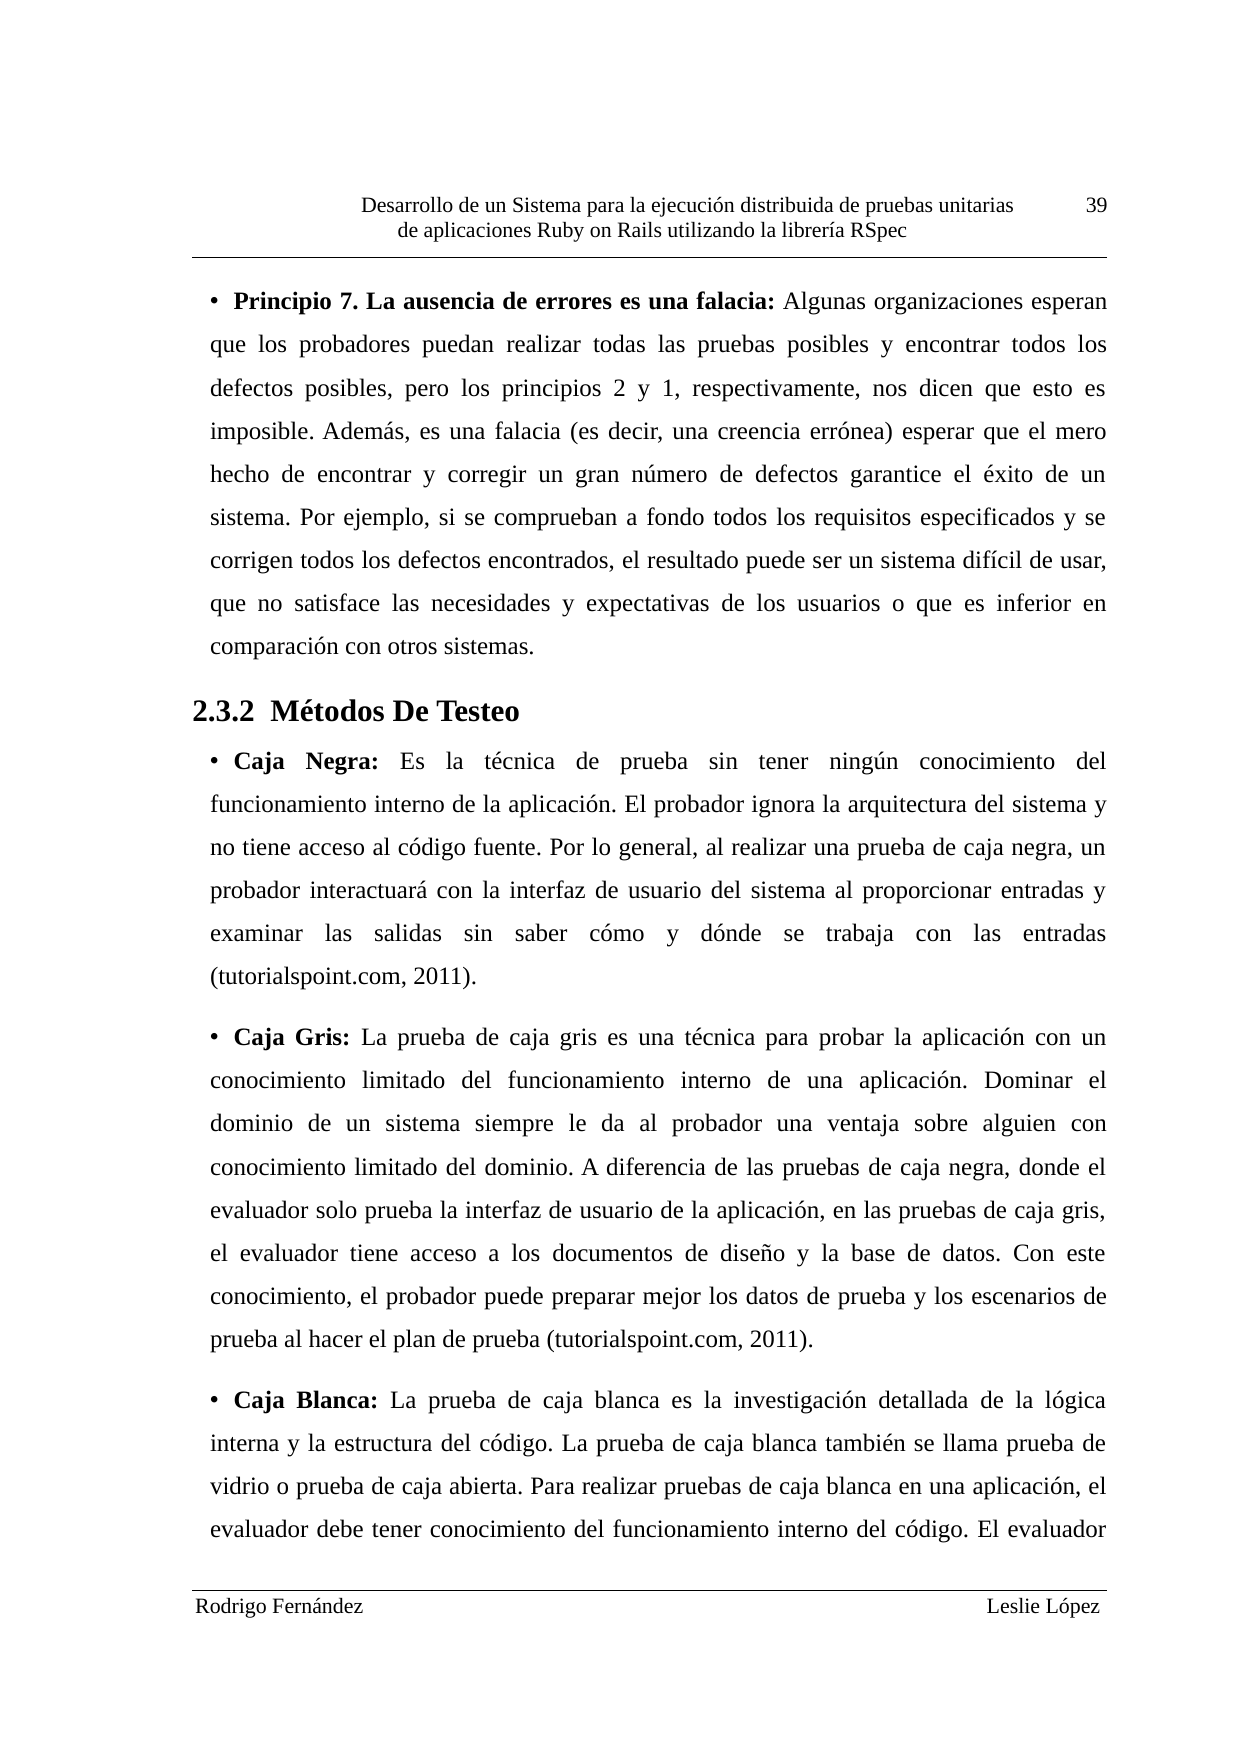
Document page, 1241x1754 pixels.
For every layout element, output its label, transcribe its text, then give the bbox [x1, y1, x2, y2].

list Caja Gris: La prueba de caja gris es una técnica para probar la aplicación con un conocimiento limitado del funcionamiento interno de una aplicación. Dominar el dominio de un sistema siempre le da al probador una ventaja sobre alguien con conocimiento limitado del dominio. A diferencia de las pruebas de caja negra, donde el evaluador solo prueba la interfaz de usuario de la aplicación, en las pruebas de caja gris, el evaluador tiene acceso a los documentos de diseño y la base de datos. Con este conocimiento, el probador puede preparar mejor los datos de prueba y los escenarios de prueba al hacer el plan de prueba (tutorialspoint.com, 2011)⁠. [210, 1022, 1107, 1353]
list Caja Blanca: La prueba de caja blanca es la investigación detallada de la lógica interna y la estructura del código. La prueba de caja blanca también se llama prueba de vidrio o prueba de caja abierta. Para realizar pruebas de caja blanca en una aplicación, el evaluador debe tener conocimiento del funcionamiento interno del código. El evaluador [210, 1385, 1107, 1543]
subtitle Métodos de Testeo [192, 692, 1107, 728]
list Caja Negra: Es la técnica de prueba sin tener ningún conocimiento del funcionamiento interno de la aplicación. El probador ignora la arquitectura del sistema y no tiene acceso al código fuente. Por lo general, al realizar una prueba de caja negra, un probador interactuará con la interfaz de usuario del sistema al proporcionar entradas y examinar las salidas sin saber cómo y dónde se trabaja con las entradas (tutorialspoint.com, 2011)⁠. [210, 746, 1107, 990]
list Principio 7. La ausencia de errores es una falacia: Algunas organizaciones esperan que los probadores puedan realizar todas las pruebas posibles y encontrar todos los defectos posibles, pero los principios 2 y 1, respectivamente, nos dicen que esto es imposible. Además, es una falacia (es decir, una creencia errónea) esperar que el mero hecho de encontrar y corregir un gran número de defectos garantice el éxito de un sistema. Por ejemplo, si se comprueban a fondo todos los requisitos especificados y se corrigen todos los defectos encontrados, el resultado puede ser un sistema difícil de usar, que no satisface las necesidades y expectativas de los usuarios o que es inferior en comparación con otros sistemas. [210, 286, 1107, 660]
